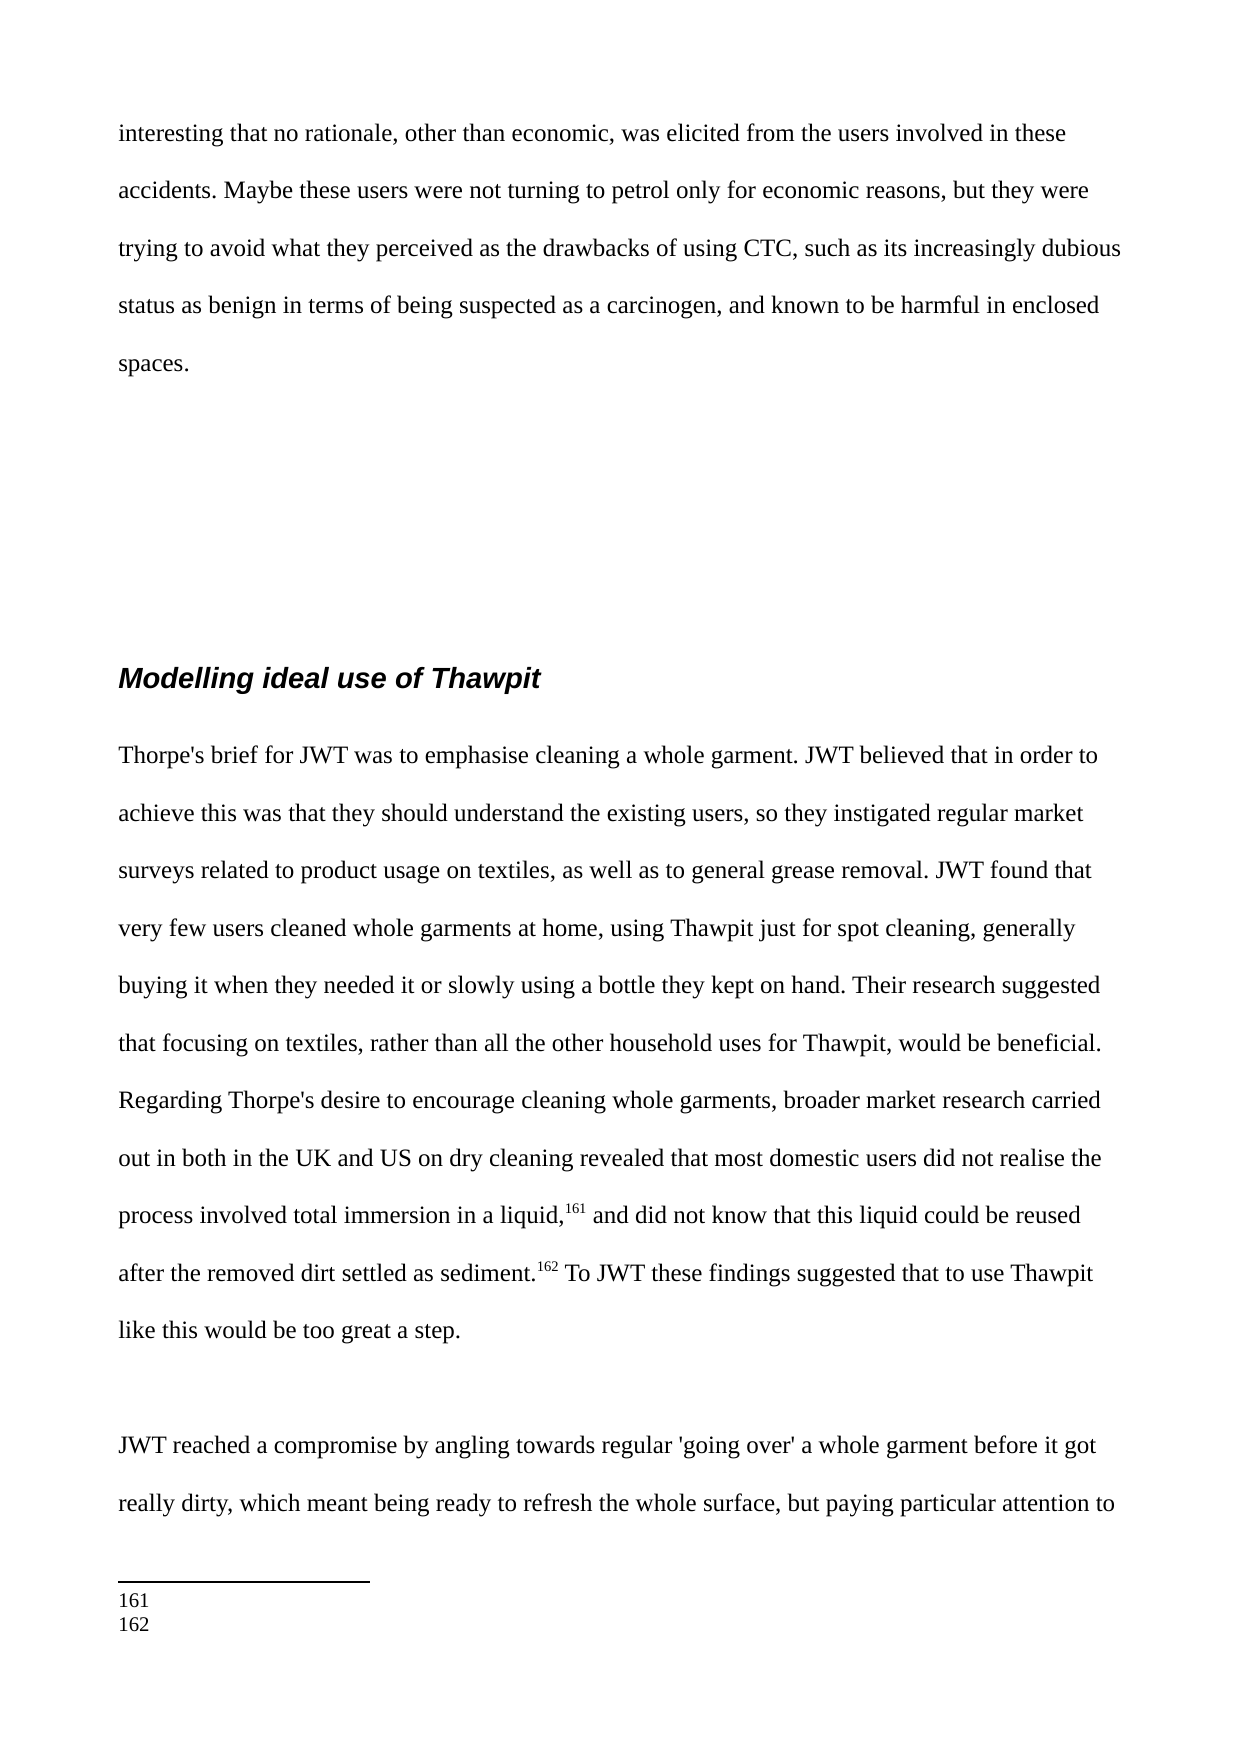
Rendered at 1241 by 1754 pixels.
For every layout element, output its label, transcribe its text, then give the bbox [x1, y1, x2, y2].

text interesting that no rationale, other than economic, was elicited from the users involved in these accidents. Maybe these users were not turning to petrol only for economic reasons, but they were trying to avoid what they perceived as the drawbacks of using CTC, such as its increasingly dubious status as benign in terms of being suspected as a carcinogen, and known to be harmful in enclosed spaces. [118, 118, 1122, 377]
text Thorpe's brief for JWT was to emphasise cleaning a whole garment. JWT believed that in order to achieve this was that they should understand the existing users, so they instigated regular market surveys related to product usage on textiles, as well as to general grease removal. JWT found that very few users cleaned whole garments at home, using Thawpit just for spot cleaning, generally buying it when they needed it or slowly using a bottle they kept on hand. Their research suggested that focusing on textiles, rather than all the other household uses for Thawpit, would be beneficial. Regarding Thorpe's desire to encourage cleaning whole garments, broader market research carried out in both in the UK and US on dry cleaning revealed that most domestic users did not realise the process involved total immersion in a liquid, and did not know that this liquid could be reused after the removed dirt settled as sediment. To JWT these findings suggested that to use Thawpit like this would be too great a step. [118, 740, 1122, 1344]
text JWT reached a compromise by angling towards regular 'going over' a whole garment before it got really dirty, which meant being ready to refresh the whole surface, but paying particular attention to [118, 1430, 1122, 1516]
subtitle Modelling ideal use of Thawpit [118, 661, 1122, 694]
